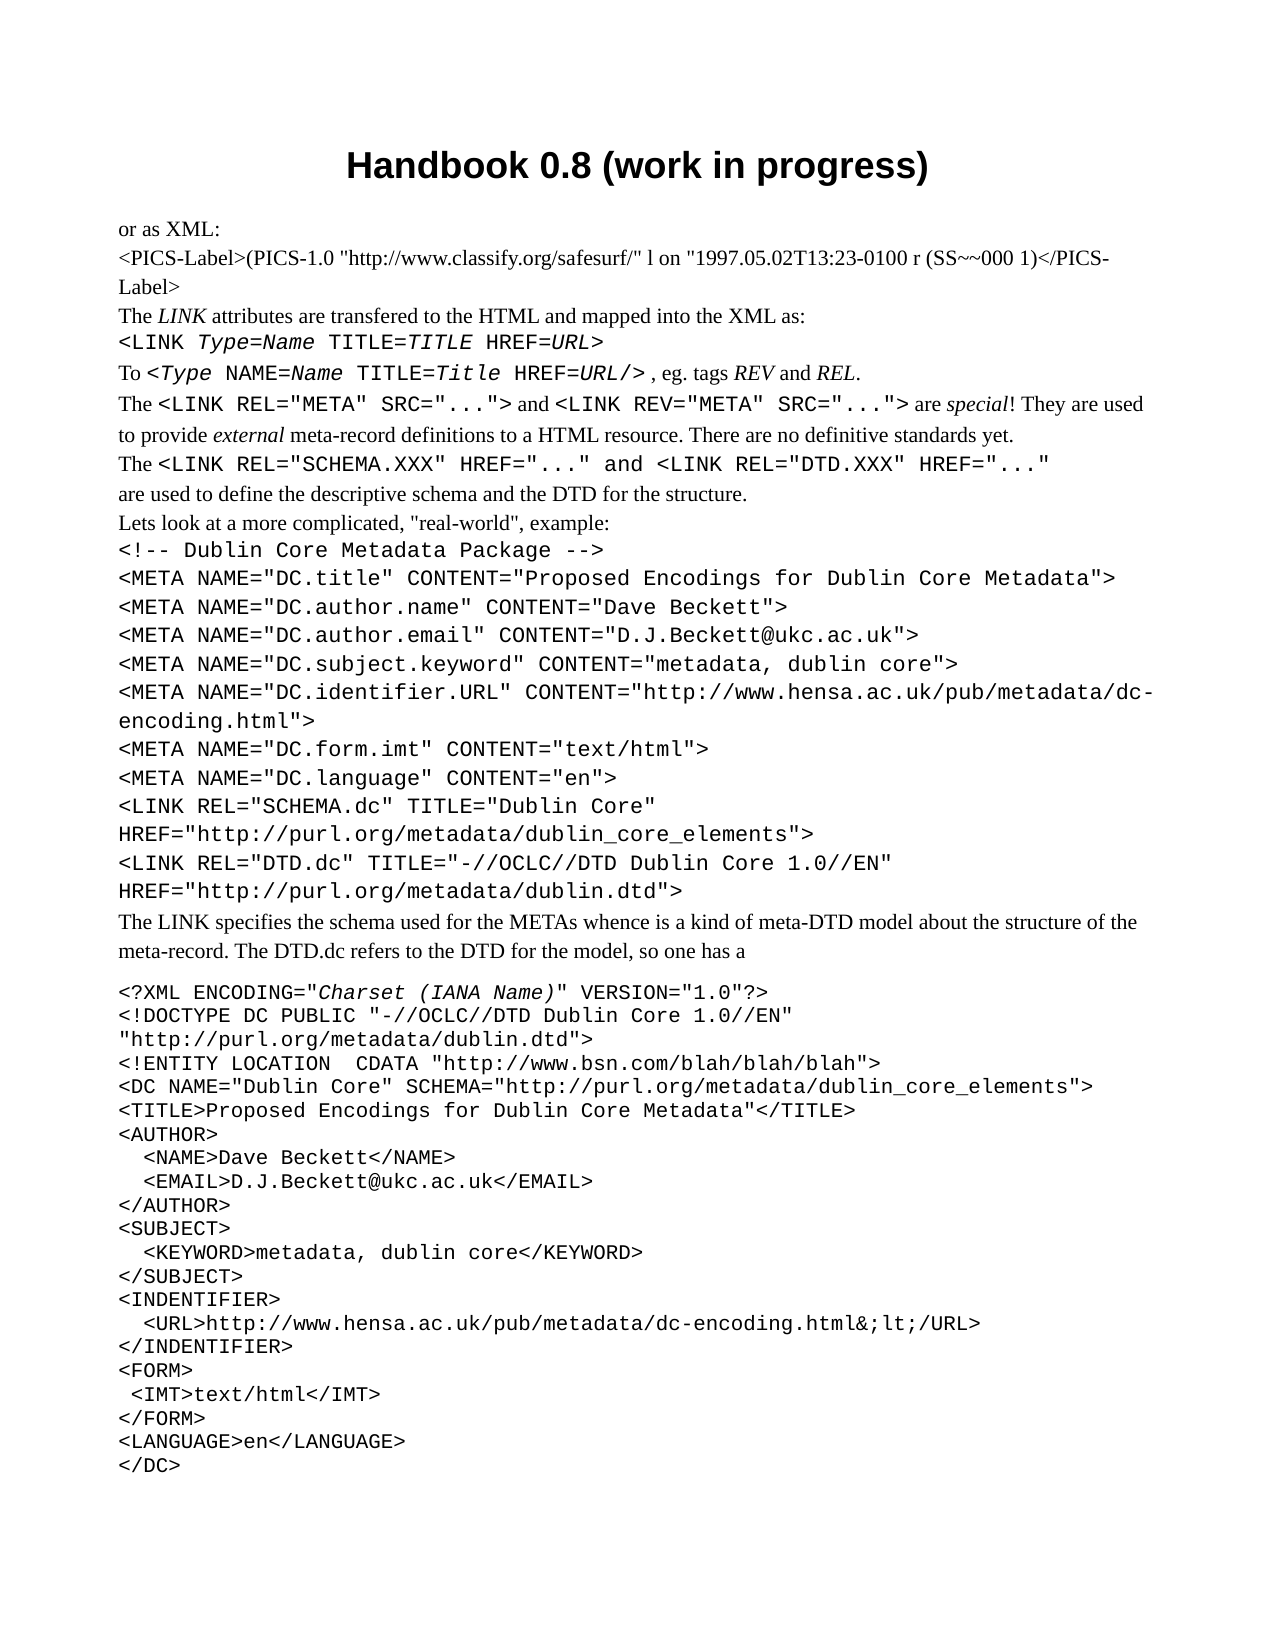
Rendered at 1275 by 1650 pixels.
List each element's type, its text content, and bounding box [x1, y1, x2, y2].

text <AUTHOR> [118, 1124, 1157, 1147]
text <IMT>text/html</IMT> [118, 1384, 1157, 1407]
text </SUBJECT> [118, 1266, 1157, 1289]
text </FORM> [118, 1407, 1157, 1431]
text </DC> [118, 1455, 1157, 1478]
text <EMAIL>D.J.Beckett@ukc.ac.uk</EMAIL> [118, 1171, 1157, 1195]
text <SUBJECT> [118, 1218, 1157, 1242]
text <URL>http://www.hensa.ac.uk/pub/metadata/dc-encoding.html&;lt;/URL> [118, 1313, 1157, 1337]
text <FORM> [118, 1360, 1157, 1384]
text <KEYWORD>metadata, dublin core</KEYWORD> [118, 1242, 1157, 1266]
text <?XML ENCODING="Charset (IANA Name)" VERSION="1.0"?> [118, 982, 1157, 1006]
text <TITLE>Proposed Encodings for Dublin Core Metadata"</TITLE> [118, 1100, 1157, 1124]
text <DC NAME="Dublin Core" SCHEMA="http://purl.org/metadata/dublin_core_elements"> [118, 1076, 1157, 1100]
text <LANGUAGE>en</LANGUAGE> [118, 1431, 1157, 1455]
text <NAME>Dave Beckett</NAME> [118, 1147, 1157, 1171]
text <INDENTIFIER> [118, 1289, 1157, 1313]
text <!DOCTYPE DC PUBLIC "-//OCLC//DTD Dublin Core 1.0//EN" "http://purl.org/metadata/dublin.dtd"> [118, 1006, 1157, 1053]
text <!ENTITY LOCATION CDATA "http://www.bsn.com/blah/blah/blah"> [118, 1053, 1157, 1076]
text </AUTHOR> [118, 1195, 1157, 1218]
text The <LINK REL="SCHEMA.XXX" HREF="..." and <LINK REL="DTD.XXX" HREF="..." are used to define the descriptive schema and the DTD for the structure. [118, 451, 1157, 507]
text </INDENTIFIER> [118, 1337, 1157, 1360]
text The LINK attributes are transfered to the HTML and mapped into the XML as: <LINK Type=Name TITLE=TITLE HREF=URL> To <Type NAME=Name TITLE=Title HREF=URL/> , eg. tags REV and REL. [118, 303, 1157, 387]
text Lets look at a more complicated, "real-world", example: <!-- Dublin Core Metadata Package --> <META NAME="DC.title" CONTENT="Proposed Encodings for Dublin Core Metadata"> <META NAME="DC.author.name" CONTENT="Dave Beckett"> <META NAME="DC.author.email" CONTENT="D.J.Beckett@ukc.ac.uk"> <META NAME="DC.subject.keyword" CONTENT="metadata, dublin core"> <META NAME="DC.identifier.URL" CONTENT="http://www.hensa.ac.uk/pub/metadata/dc-encoding.html"> <META NAME="DC.form.imt" CONTENT="text/html"> <META NAME="DC.language" CONTENT="en"> <LINK REL="SCHEMA.dc" TITLE="Dublin Core" HREF="http://purl.org/metadata/dublin_core_elements"> <LINK REL="DTD.dc" TITLE="-//OCLC//DTD Dublin Core 1.0//EN" HREF="http://purl.org/metadata/dublin.dtd"> The LINK specifies the schema used for the METAs whence is a kind of meta-DTD model about the structure of the meta-record. The DTD.dc refers to the DTD for the model, so one has a [118, 510, 1157, 963]
text The <LINK REL="META" SRC="..."> and <LINK REV="META" SRC="..."> are special! They are used to provide external meta-record definitions to a HTML resource. There are no definitive standards yet. [118, 391, 1157, 447]
text or as XML: <PICS-Label>(PICS-1.0 "http://www.classify.org/safesurf/" l on "1997.05.02T13:23-0100 r (SS~~000 1)</PICS-Label> [118, 216, 1157, 299]
